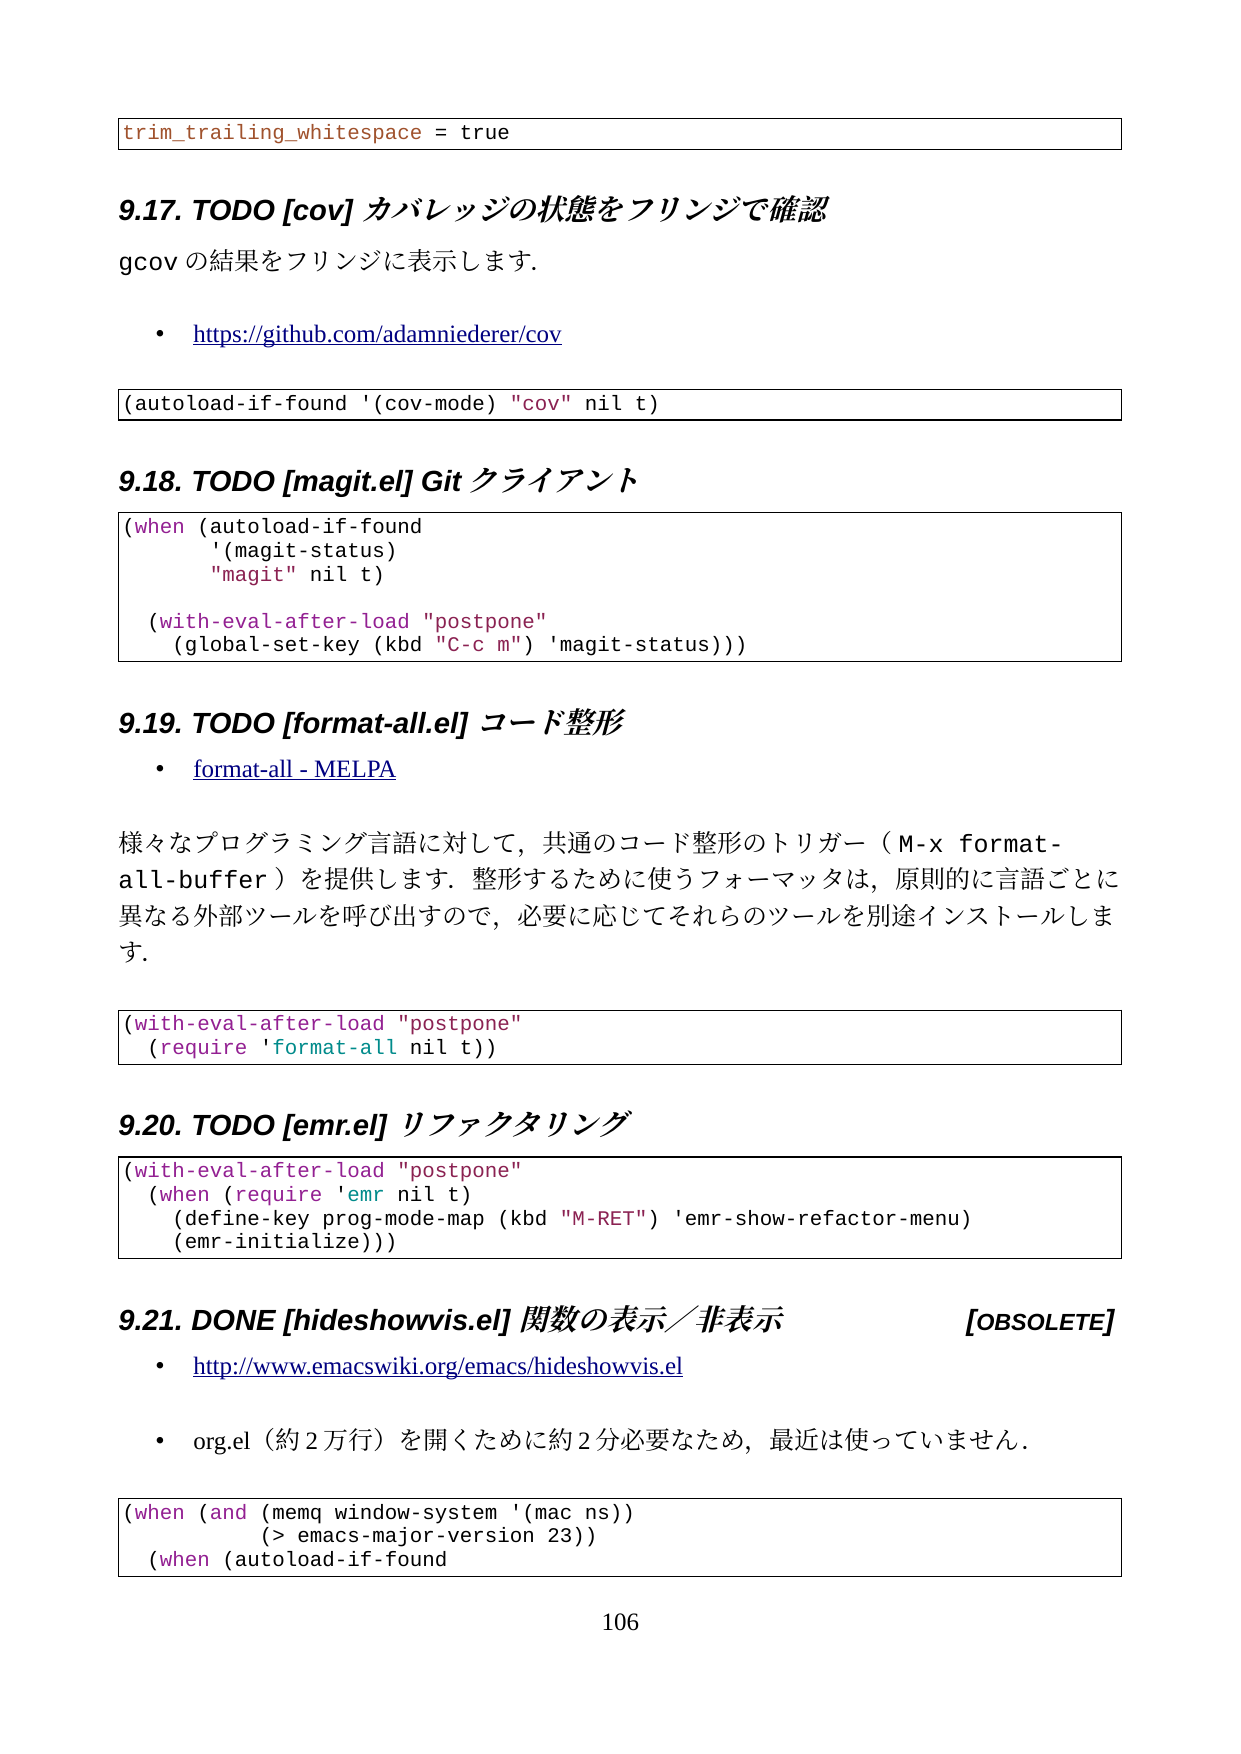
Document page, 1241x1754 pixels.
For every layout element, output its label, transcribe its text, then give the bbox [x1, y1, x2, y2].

list https://github.com/adamniederer/cov [156, 319, 1122, 376]
subtitle DONE [hideshowvis.el] 関数の表示／非表示 [obsolete] [118, 1296, 1122, 1338]
text 様々なプログラミング言語に対して，共通のコード整形のトリガー（ M-x format-all-buffer ）を提供します．整形するために使うフォーマッタは，原則的に言語ごとに異なる外部ツールを呼び出すので，必要に応じてそれらのツールを別途インストールします． [118, 824, 1122, 997]
text (when (autoload-if-found [119, 1545, 1121, 1576]
text (when (and (memq window-system '(mac ns)) [119, 1499, 1121, 1522]
subtitle TODO [format-all.el] コード整形 [118, 699, 1122, 741]
subtitle TODO [cov] カバレッジの状態をフリンジで確認 [118, 187, 1122, 229]
text (> emacs-major-version 23)) [119, 1522, 1121, 1545]
text (define-key prog-mode-map (kbd "M-RET") 'emr-show-refactor-menu) [119, 1204, 1121, 1227]
subtitle TODO [magit.el] Gitクライアント [118, 458, 1122, 500]
list format-all - MELPA [156, 754, 1122, 811]
text (autoload-if-found '(cov-mode) "cov" nil t) [119, 390, 1121, 419]
text trim_trailing_whitespace = true [119, 119, 1121, 149]
text (with-eval-after-load "postpone" [119, 1011, 1121, 1033]
text gcov の結果をフリンジに表示します． [118, 241, 1122, 306]
text (when (autoload-if-found [119, 513, 1121, 536]
text (emr-initialize))) [119, 1227, 1121, 1258]
text (global-set-key (kbd "C-c m") 'magit-status))) [119, 631, 1121, 661]
subtitle TODO [emr.el] リファクタリング [118, 1102, 1122, 1144]
text (with-eval-after-load "postpone" [119, 607, 1121, 631]
text (require 'format-all nil t)) [119, 1033, 1121, 1064]
text '(magit-status) [119, 536, 1121, 559]
text (with-eval-after-load "postpone" [119, 1158, 1121, 1180]
text "magit" nil t) [119, 559, 1121, 583]
list http://www.emacswiki.org/emacs/hideshowvis.el [156, 1351, 1122, 1408]
text (when (require 'emr nil t) [119, 1180, 1121, 1204]
list org.el（約2万行）を開くために約2分必要なため，最近は使っていません． [156, 1421, 1122, 1485]
